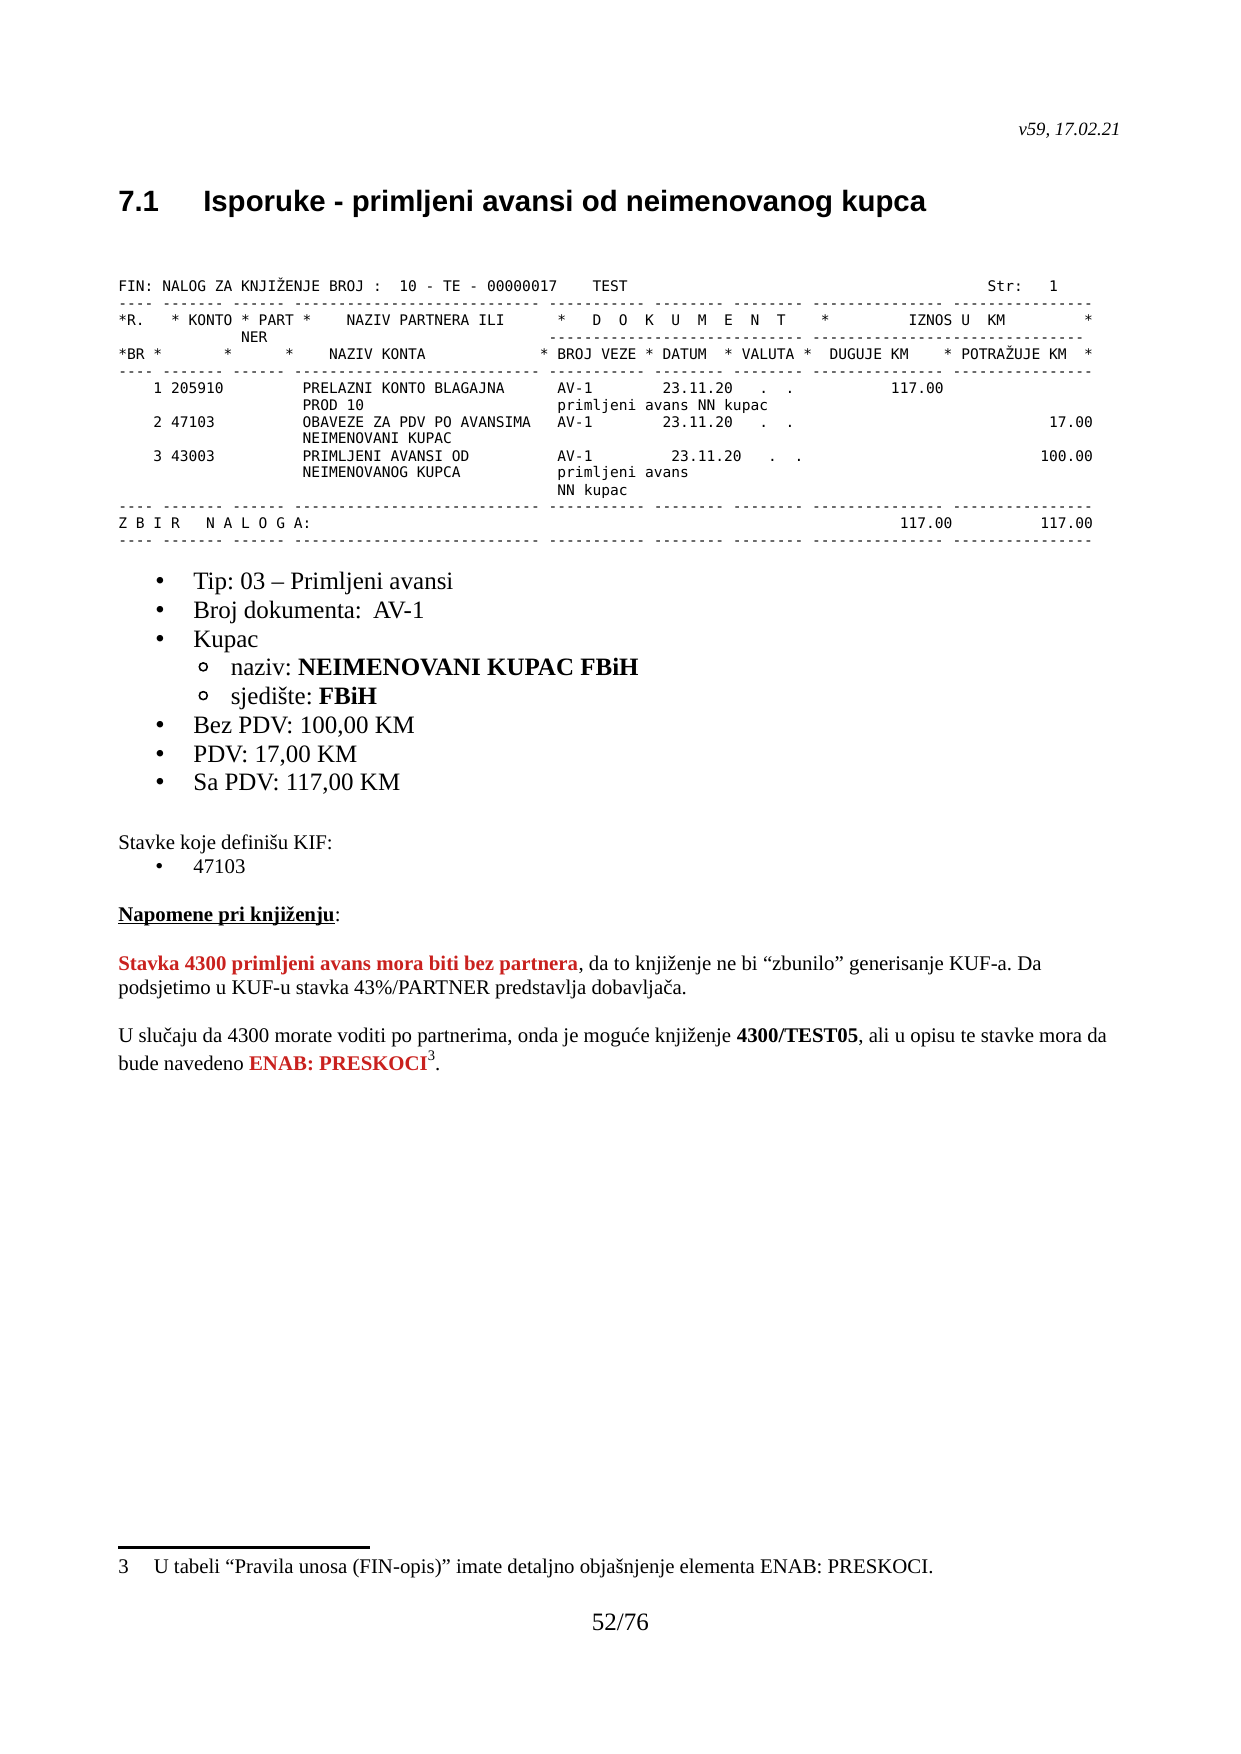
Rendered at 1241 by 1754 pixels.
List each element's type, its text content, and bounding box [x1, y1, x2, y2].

text ---- ------- ------ ---------------------------- ----------- -------- -------- --------------- ---------------- [118, 498, 1122, 515]
list Tip: 03 – Primljeni avansi [156, 566, 1122, 595]
text 1 205910 PRELAZNI KONTO BLAGAJNA AV-1 23.11.20 . . 117.00 [118, 379, 1122, 396]
text NN kupac [118, 481, 1122, 498]
text *R. * KONTO * PART * NAZIV PARTNERA ILI * D O K U M E N T * IZNOS U KM * [118, 312, 1122, 328]
list Bez PDV: 100,00 KM [156, 710, 1122, 739]
text ---- ------- ------ ---------------------------- ----------- -------- -------- --------------- ---------------- [118, 532, 1122, 549]
list Sa PDV: 117,00 KM [156, 767, 1122, 796]
list sjedište: FBiH [193, 681, 1122, 710]
list naziv: NEIMENOVANI KUPAC FBiH [193, 652, 1122, 681]
list 47103 [156, 854, 1122, 878]
text NEIMENOVANI KUPAC [118, 430, 1122, 447]
text ---- ------- ------ ---------------------------- ----------- -------- -------- --------------- ---------------- [118, 294, 1122, 312]
list Broj dokumenta: AV-1 [156, 595, 1122, 624]
subtitle Napomene pri knjiženju: [118, 902, 1122, 926]
text ---- ------- ------ ---------------------------- ----------- -------- -------- --------------- ---------------- [118, 362, 1122, 379]
subtitle Isporuke - primljeni avansi od neimenovanog kupca [118, 184, 1122, 217]
list Kupac [156, 624, 1122, 652]
text FIN: NALOG ZA KNJIŽENJE BROJ : 10 - TE - 00000017 TEST Str: 1 [118, 278, 1122, 294]
text NER ----------------------------- ------------------------------- [118, 328, 1122, 346]
text NEIMENOVANOG KUPCA primljeni avans [118, 464, 1122, 481]
subtitle Stavka 4300 primljeni avans mora biti bez partnera, da to knjiženje ne bi “zbunilo” generisanje KUF-a. Da podsjetimo u KUF-u stavka 43%/PARTNER predstavlja dobavljača. [118, 951, 1122, 999]
text PROD 10 primljeni avans NN kupac [118, 396, 1122, 413]
subtitle U slučaju da 4300 morate voditi po partnerima, onda je moguće knjiženje 4300/TEST05, ali u opisu te stavke mora da bude navedeno ENAB: PRESKOCI. [118, 1023, 1122, 1076]
text 2 47103 OBAVEZE ZA PDV PO AVANSIMA AV-1 23.11.20 . . 17.00 [118, 413, 1122, 430]
text 3 43003 PRIMLJENI AVANSI OD AV-1 23.11.20 . . 100.00 [118, 447, 1122, 464]
text U tabeli “Pravila unosa (FIN-opis)” imate detaljno objašnjenje elementa ENAB: PRESKOCI. [118, 1553, 1122, 1578]
text Z B I R N A L O G A: 117.00 117.00 [118, 515, 1122, 532]
text Stavke koje definišu KIF: [118, 830, 1122, 854]
list PDV: 17,00 KM [156, 739, 1122, 767]
text *BR * * * NAZIV KONTA * BROJ VEZE * DATUM * VALUTA * DUGUJE KM * POTRAŽUJE KM * [118, 346, 1122, 362]
